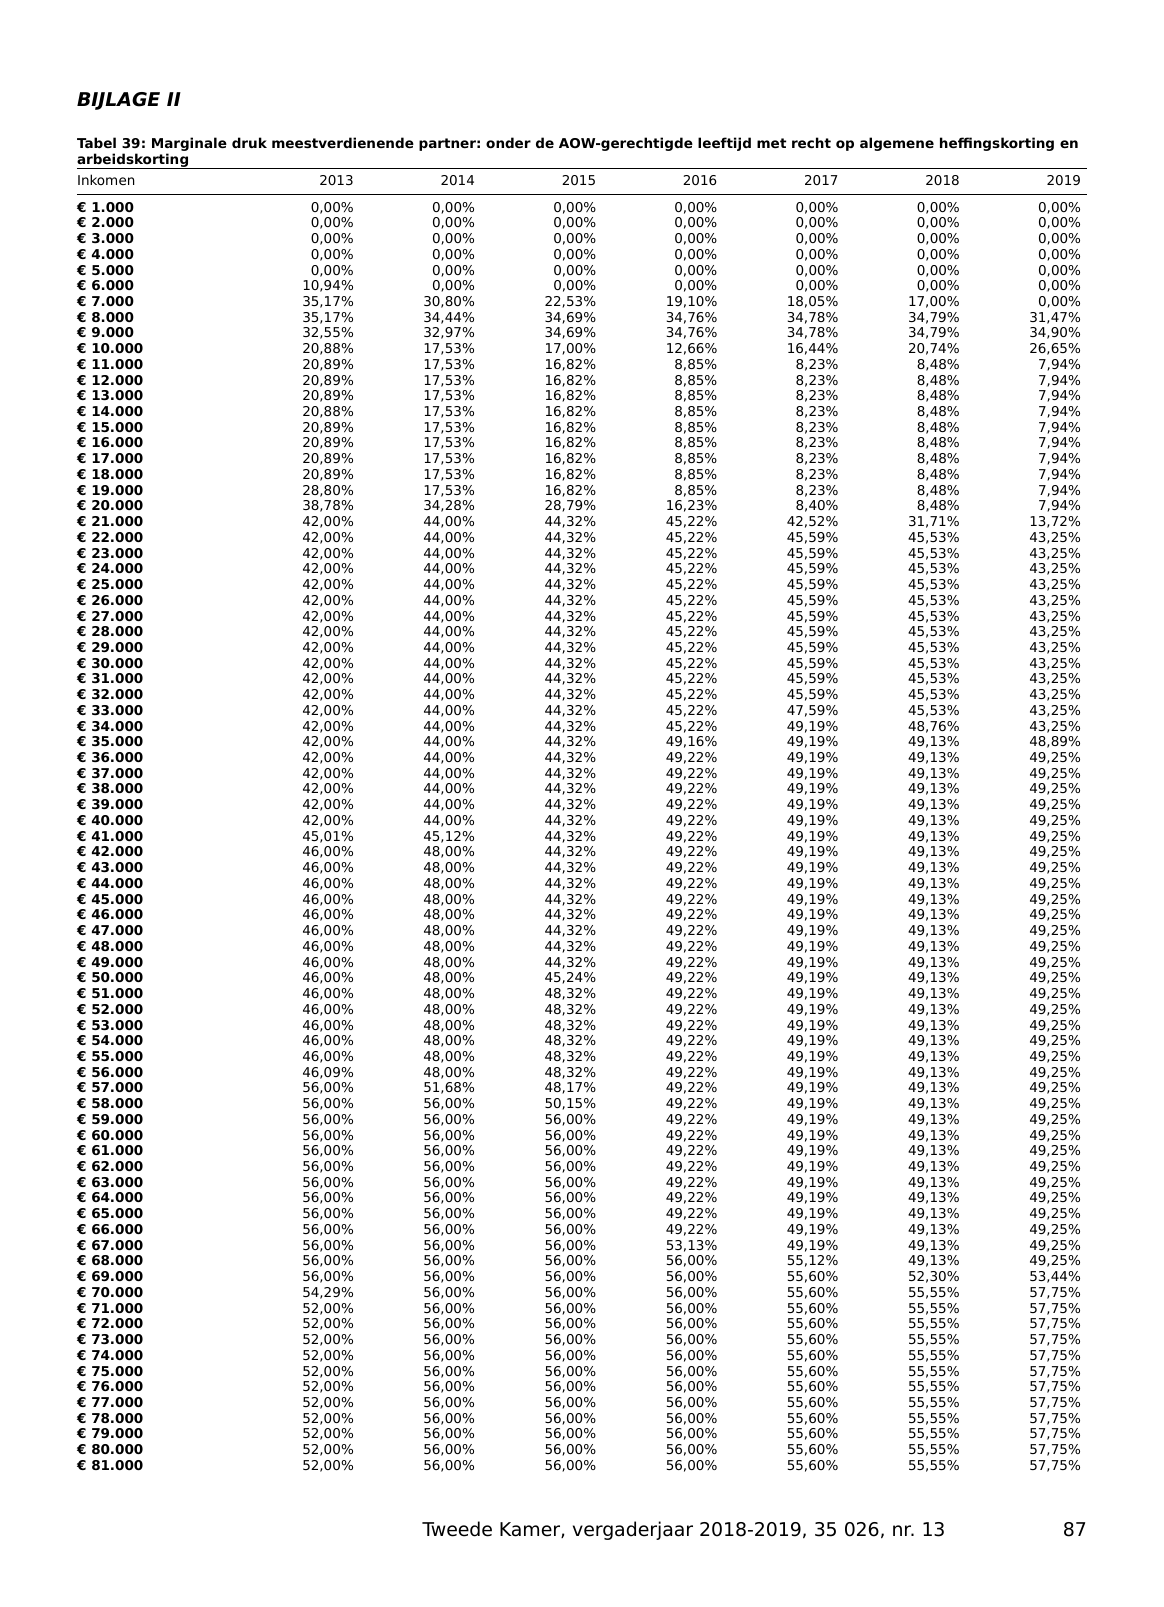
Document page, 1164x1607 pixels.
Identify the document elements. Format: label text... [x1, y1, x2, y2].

table_cell 17,53% [360, 357, 481, 372]
table_cell 34,69% [481, 325, 602, 341]
table_cell 49,19% [723, 907, 844, 923]
table_cell 49,19% [723, 1017, 844, 1033]
table_cell 49,22% [602, 1159, 723, 1174]
table_cell € 62.000 [77, 1159, 238, 1174]
table_cell 0,00% [965, 195, 1087, 215]
table_cell 48,00% [360, 954, 481, 970]
table_cell € 22.000 [77, 530, 238, 545]
table_cell 0,00% [965, 278, 1087, 294]
table_cell € 74.000 [77, 1348, 238, 1363]
table_cell 46,00% [238, 939, 359, 954]
table_cell € 58.000 [77, 1096, 238, 1112]
table_cell 44,32% [481, 561, 602, 577]
table_cell 57,75% [965, 1426, 1087, 1442]
table_cell 56,00% [238, 1238, 359, 1253]
table_cell 8,23% [723, 357, 844, 372]
table_cell 16,82% [481, 388, 602, 404]
table_cell 44,32% [481, 656, 602, 671]
table_cell 44,32% [481, 671, 602, 687]
table_cell 45,53% [844, 656, 965, 671]
table_cell 20,89% [238, 435, 359, 451]
table_cell 44,00% [360, 530, 481, 545]
table_cell 17,53% [360, 388, 481, 404]
table_cell € 41.000 [77, 829, 238, 844]
table_cell 49,13% [844, 844, 965, 860]
table_cell 42,00% [238, 813, 359, 828]
table_cell 49,22% [602, 954, 723, 970]
table_cell 20,88% [238, 341, 359, 357]
table_cell 49,13% [844, 986, 965, 1002]
table_cell 0,00% [602, 247, 723, 262]
table_cell 45,53% [844, 624, 965, 640]
table_cell 44,32% [481, 640, 602, 656]
table_cell 56,00% [238, 1080, 359, 1096]
table_cell 48,00% [360, 891, 481, 907]
table_cell 42,00% [238, 766, 359, 781]
table_cell 56,00% [360, 1285, 481, 1300]
table_cell € 17.000 [77, 451, 238, 467]
table_cell 49,22% [602, 1080, 723, 1096]
table_cell 0,00% [360, 262, 481, 278]
table_cell 42,00% [238, 734, 359, 750]
table_cell 52,00% [238, 1442, 359, 1458]
table_cell 45,59% [723, 545, 844, 561]
table_cell 57,75% [965, 1332, 1087, 1348]
table_cell 43,25% [965, 545, 1087, 561]
table_cell 44,32% [481, 860, 602, 876]
table_cell 44,32% [481, 907, 602, 923]
table_cell 49,25% [965, 1222, 1087, 1237]
table_cell 44,32% [481, 876, 602, 891]
table_cell 42,00% [238, 656, 359, 671]
table_cell € 2.000 [77, 215, 238, 231]
table_cell 20,89% [238, 357, 359, 372]
table_cell 16,82% [481, 373, 602, 388]
table_cell € 59.000 [77, 1112, 238, 1127]
table_cell 16,82% [481, 483, 602, 498]
table_cell 56,00% [360, 1379, 481, 1395]
table_cell 16,82% [481, 404, 602, 419]
table_cell 45,53% [844, 671, 965, 687]
table_cell 48,00% [360, 1017, 481, 1033]
table_cell 8,85% [602, 483, 723, 498]
table_cell 49,25% [965, 907, 1087, 923]
table_cell 16,82% [481, 357, 602, 372]
table_cell 0,00% [965, 262, 1087, 278]
table_cell 44,00% [360, 797, 481, 813]
table_cell 42,00% [238, 545, 359, 561]
table_cell 45,24% [481, 970, 602, 986]
table_cell 49,19% [723, 1128, 844, 1143]
table_cell 48,00% [360, 1002, 481, 1017]
table_cell 45,22% [602, 593, 723, 608]
table_cell 56,00% [238, 1096, 359, 1112]
table_cell 7,94% [965, 420, 1087, 435]
table_cell 48,00% [360, 939, 481, 954]
table_cell 0,00% [965, 294, 1087, 309]
table_cell 0,00% [481, 195, 602, 215]
table_cell 49,19% [723, 1238, 844, 1253]
table_cell 16,82% [481, 420, 602, 435]
table_cell 49,22% [602, 891, 723, 907]
table_cell 49,19% [723, 1206, 844, 1222]
table_cell 45,59% [723, 687, 844, 703]
table_cell 48,32% [481, 1002, 602, 1017]
table_cell 17,53% [360, 435, 481, 451]
table_cell 46,00% [238, 970, 359, 986]
table_cell 32,97% [360, 325, 481, 341]
table_cell 44,32% [481, 939, 602, 954]
table_cell 8,48% [844, 498, 965, 514]
table_cell 47,59% [723, 703, 844, 718]
table_cell 8,40% [723, 498, 844, 514]
table_cell 56,00% [360, 1190, 481, 1206]
table_cell 16,82% [481, 435, 602, 451]
table_cell € 60.000 [77, 1128, 238, 1143]
table_cell 0,00% [844, 231, 965, 247]
table_cell 20,89% [238, 388, 359, 404]
table_cell 42,00% [238, 640, 359, 656]
table_cell 56,00% [481, 1269, 602, 1285]
table_cell 49,13% [844, 781, 965, 797]
table_cell 48,32% [481, 1065, 602, 1080]
table_cell 0,00% [844, 262, 965, 278]
table_cell 49,19% [723, 860, 844, 876]
table_cell 53,44% [965, 1269, 1087, 1285]
table_cell 49,19% [723, 1222, 844, 1237]
table_cell 12,66% [602, 341, 723, 357]
table_cell 52,00% [238, 1458, 359, 1473]
table_cell 45,59% [723, 577, 844, 593]
table_cell 56,00% [481, 1222, 602, 1237]
table_cell € 57.000 [77, 1080, 238, 1096]
table_cell 49,13% [844, 907, 965, 923]
table_cell 46,00% [238, 923, 359, 939]
table_cell 8,23% [723, 373, 844, 388]
table_cell 56,00% [481, 1458, 602, 1473]
table_cell 49,13% [844, 1159, 965, 1174]
table_cell € 25.000 [77, 577, 238, 593]
table_cell 56,00% [238, 1222, 359, 1237]
table_cell € 37.000 [77, 766, 238, 781]
table_cell 49,19% [723, 781, 844, 797]
table_cell 49,25% [965, 939, 1087, 954]
table_cell 56,00% [360, 1395, 481, 1411]
table_cell 49,22% [602, 1017, 723, 1033]
table_cell 18,05% [723, 294, 844, 309]
table_cell € 56.000 [77, 1065, 238, 1080]
table_cell 57,75% [965, 1411, 1087, 1426]
table_cell 43,25% [965, 703, 1087, 718]
table_cell € 75.000 [77, 1363, 238, 1379]
table_cell 56,00% [602, 1285, 723, 1300]
table_cell 49,25% [965, 1002, 1087, 1017]
table_cell 49,16% [602, 734, 723, 750]
table_cell 42,00% [238, 781, 359, 797]
table_cell 2018 [844, 169, 965, 194]
table_cell € 73.000 [77, 1332, 238, 1348]
table_cell 56,00% [360, 1159, 481, 1174]
table_cell 8,85% [602, 357, 723, 372]
table_cell 49,13% [844, 1112, 965, 1127]
table_cell 49,25% [965, 1128, 1087, 1143]
table_cell 48,00% [360, 1033, 481, 1049]
table_cell 46,00% [238, 986, 359, 1002]
table_cell 38,78% [238, 498, 359, 514]
table_cell 8,23% [723, 451, 844, 467]
table_cell 49,19% [723, 876, 844, 891]
table_cell € 51.000 [77, 986, 238, 1002]
table_cell 34,78% [723, 325, 844, 341]
table_cell 0,00% [602, 195, 723, 215]
table_cell 8,48% [844, 435, 965, 451]
table_cell 49,19% [723, 750, 844, 766]
table_cell 44,32% [481, 766, 602, 781]
table_cell 44,32% [481, 577, 602, 593]
table_cell 31,71% [844, 514, 965, 530]
table_cell 49,13% [844, 1065, 965, 1080]
table_cell 56,00% [360, 1411, 481, 1426]
table_cell 0,00% [481, 278, 602, 294]
table_cell 46,00% [238, 1049, 359, 1064]
table_cell 49,25% [965, 781, 1087, 797]
table_cell 56,00% [238, 1128, 359, 1143]
table_cell 44,32% [481, 593, 602, 608]
table_cell 49,25% [965, 1049, 1087, 1064]
table_cell 49,25% [965, 766, 1087, 781]
table_cell 20,89% [238, 467, 359, 482]
table_cell € 71.000 [77, 1300, 238, 1316]
table_cell € 26.000 [77, 593, 238, 608]
table_cell 49,13% [844, 1175, 965, 1190]
table_cell 49,22% [602, 813, 723, 828]
table_cell 0,00% [238, 195, 359, 215]
table_cell 56,00% [238, 1206, 359, 1222]
table_cell 57,75% [965, 1316, 1087, 1332]
table_cell 56,00% [360, 1426, 481, 1442]
table_cell 56,00% [602, 1426, 723, 1442]
table_cell 56,00% [602, 1363, 723, 1379]
table_cell 55,60% [723, 1395, 844, 1411]
table_cell 56,00% [481, 1332, 602, 1348]
table_cell 44,00% [360, 766, 481, 781]
table_cell 55,55% [844, 1300, 965, 1316]
table_cell 49,22% [602, 829, 723, 844]
table_cell 45,53% [844, 703, 965, 718]
table_cell 42,00% [238, 687, 359, 703]
table_cell 49,25% [965, 844, 1087, 860]
table_cell 57,75% [965, 1395, 1087, 1411]
table_cell 0,00% [723, 278, 844, 294]
table_cell 44,00% [360, 593, 481, 608]
table_cell € 24.000 [77, 561, 238, 577]
table_cell 52,30% [844, 1269, 965, 1285]
table_cell 2015 [481, 169, 602, 194]
table_cell 34,79% [844, 310, 965, 325]
table_cell 13,72% [965, 514, 1087, 530]
table_cell 43,25% [965, 687, 1087, 703]
table_cell 49,25% [965, 1190, 1087, 1206]
table_cell 49,22% [602, 1143, 723, 1159]
table_cell 49,13% [844, 939, 965, 954]
table_cell 45,22% [602, 640, 723, 656]
table_cell 8,85% [602, 388, 723, 404]
table_cell 56,00% [481, 1379, 602, 1395]
table_cell 45,22% [602, 703, 723, 718]
table_cell 42,00% [238, 719, 359, 734]
table_cell 30,80% [360, 294, 481, 309]
table_cell 49,22% [602, 1190, 723, 1206]
table_cell 56,00% [602, 1442, 723, 1458]
table_cell 49,22% [602, 986, 723, 1002]
table_cell 2019 [965, 169, 1087, 194]
table_cell 49,19% [723, 1033, 844, 1049]
table_cell 8,85% [602, 451, 723, 467]
table_cell 56,00% [481, 1300, 602, 1316]
table_cell 44,32% [481, 608, 602, 624]
table_cell € 30.000 [77, 656, 238, 671]
table_cell € 15.000 [77, 420, 238, 435]
table_cell € 23.000 [77, 545, 238, 561]
table_cell 44,32% [481, 719, 602, 734]
table_cell 49,25% [965, 954, 1087, 970]
table_cell 56,00% [481, 1363, 602, 1379]
table_cell 0,00% [360, 195, 481, 215]
table_cell € 33.000 [77, 703, 238, 718]
table_cell 46,00% [238, 891, 359, 907]
table_cell 16,82% [481, 467, 602, 482]
table_cell 0,00% [723, 215, 844, 231]
table_cell 49,19% [723, 844, 844, 860]
table_cell € 68.000 [77, 1253, 238, 1269]
table_cell 49,13% [844, 1096, 965, 1112]
table_cell 56,00% [238, 1143, 359, 1159]
table_cell 42,00% [238, 561, 359, 577]
table_cell 49,13% [844, 1143, 965, 1159]
table_cell 49,19% [723, 986, 844, 1002]
table_cell 56,00% [481, 1112, 602, 1127]
table_cell 55,60% [723, 1426, 844, 1442]
table_cell Inkomen [77, 169, 238, 194]
table_cell 56,00% [481, 1253, 602, 1269]
table_cell 52,00% [238, 1316, 359, 1332]
table_cell 49,13% [844, 1080, 965, 1096]
table_cell 56,00% [360, 1143, 481, 1159]
table_cell 0,00% [723, 231, 844, 247]
table_cell 46,00% [238, 844, 359, 860]
table_cell 0,00% [844, 215, 965, 231]
table_cell 56,00% [481, 1442, 602, 1458]
table_cell 56,00% [481, 1348, 602, 1363]
table_cell 0,00% [602, 262, 723, 278]
table_cell 56,00% [238, 1253, 359, 1269]
table_cell 8,48% [844, 388, 965, 404]
table_cell 44,00% [360, 703, 481, 718]
table_cell 55,55% [844, 1348, 965, 1363]
table_header Tabel 39: Marginale druk meestverdienende partner: onder de AOW-gerechtigde leeftijd met recht op algemene heffingskorting en arbeidskorting [77, 136, 1087, 167]
table_cell 56,00% [360, 1348, 481, 1363]
table_cell 34,79% [844, 325, 965, 341]
table_cell € 40.000 [77, 813, 238, 828]
table_cell 49,19% [723, 1175, 844, 1190]
table_cell 55,55% [844, 1426, 965, 1442]
table_cell 42,00% [238, 624, 359, 640]
table_cell 56,00% [360, 1363, 481, 1379]
table_cell 0,00% [723, 195, 844, 215]
table_cell 56,00% [481, 1426, 602, 1442]
table_cell 49,25% [965, 986, 1087, 1002]
table_cell 53,13% [602, 1238, 723, 1253]
table_cell € 31.000 [77, 671, 238, 687]
table_cell 49,22% [602, 1065, 723, 1080]
table_cell 54,29% [238, 1285, 359, 1300]
table_cell 0,00% [360, 247, 481, 262]
table_cell 42,00% [238, 593, 359, 608]
table_cell 45,22% [602, 624, 723, 640]
table_cell 17,00% [844, 294, 965, 309]
table_cell 56,00% [360, 1206, 481, 1222]
table_cell 44,32% [481, 844, 602, 860]
table_cell 49,22% [602, 766, 723, 781]
table_cell 2013 [238, 169, 359, 194]
table_cell 45,59% [723, 640, 844, 656]
table_cell 55,55% [844, 1332, 965, 1348]
table_cell 56,00% [602, 1458, 723, 1473]
table_cell 56,00% [238, 1190, 359, 1206]
table_cell 56,00% [481, 1395, 602, 1411]
table_cell 49,13% [844, 813, 965, 828]
table_cell 43,25% [965, 640, 1087, 656]
table_cell 49,25% [965, 1175, 1087, 1190]
table_cell € 72.000 [77, 1316, 238, 1332]
table_cell 55,55% [844, 1379, 965, 1395]
table_cell 0,00% [844, 278, 965, 294]
table_cell € 38.000 [77, 781, 238, 797]
table_cell 49,13% [844, 860, 965, 876]
table_cell 45,59% [723, 530, 844, 545]
table_cell 49,25% [965, 1065, 1087, 1080]
table_cell 49,19% [723, 891, 844, 907]
table_cell 45,22% [602, 561, 723, 577]
table_cell € 16.000 [77, 435, 238, 451]
table_cell 0,00% [602, 231, 723, 247]
table_cell 49,19% [723, 954, 844, 970]
table_cell € 18.000 [77, 467, 238, 482]
table_cell 44,00% [360, 514, 481, 530]
table_cell 43,25% [965, 577, 1087, 593]
table_cell € 32.000 [77, 687, 238, 703]
table_cell 56,00% [481, 1128, 602, 1143]
table_cell 49,22% [602, 1033, 723, 1049]
table_cell € 3.000 [77, 231, 238, 247]
table_cell 46,00% [238, 907, 359, 923]
table_cell 34,76% [602, 310, 723, 325]
table_cell 49,25% [965, 1096, 1087, 1112]
table_cell 55,55% [844, 1363, 965, 1379]
table_cell € 7.000 [77, 294, 238, 309]
table_cell 49,22% [602, 1002, 723, 1017]
table_cell 46,00% [238, 860, 359, 876]
table_cell 0,00% [481, 247, 602, 262]
table_cell 49,13% [844, 750, 965, 766]
table_cell 48,32% [481, 1033, 602, 1049]
table_cell 0,00% [360, 231, 481, 247]
table_cell € 19.000 [77, 483, 238, 498]
table_cell 56,00% [360, 1458, 481, 1473]
table_cell 48,00% [360, 844, 481, 860]
table_cell 49,22% [602, 844, 723, 860]
table_cell € 49.000 [77, 954, 238, 970]
table_cell 49,13% [844, 1238, 965, 1253]
table_cell 46,00% [238, 876, 359, 891]
table_cell 0,00% [844, 247, 965, 262]
table_cell € 50.000 [77, 970, 238, 986]
table_cell € 4.000 [77, 247, 238, 262]
table_cell 2016 [602, 169, 723, 194]
table_cell 44,00% [360, 813, 481, 828]
table_cell 56,00% [360, 1175, 481, 1190]
table_cell 49,19% [723, 1096, 844, 1112]
table_cell € 77.000 [77, 1395, 238, 1411]
table_cell 2017 [723, 169, 844, 194]
table_cell 45,59% [723, 656, 844, 671]
table_cell 55,55% [844, 1316, 965, 1332]
table_cell 44,32% [481, 687, 602, 703]
table_cell € 47.000 [77, 923, 238, 939]
table_cell 16,23% [602, 498, 723, 514]
table_cell 48,00% [360, 907, 481, 923]
table_cell 49,22% [602, 797, 723, 813]
table_cell € 42.000 [77, 844, 238, 860]
table_cell € 12.000 [77, 373, 238, 388]
table_cell 44,00% [360, 750, 481, 766]
table_cell 49,13% [844, 1002, 965, 1017]
table_cell 48,00% [360, 986, 481, 1002]
table_cell 49,19% [723, 1002, 844, 1017]
table_cell 56,00% [602, 1269, 723, 1285]
table_cell 0,00% [844, 195, 965, 215]
table_cell 43,25% [965, 624, 1087, 640]
table_cell € 52.000 [77, 1002, 238, 1017]
table_cell 10,94% [238, 278, 359, 294]
table_cell 49,22% [602, 970, 723, 986]
table_cell 49,25% [965, 829, 1087, 844]
table_cell € 14.000 [77, 404, 238, 419]
table_cell 55,55% [844, 1458, 965, 1473]
table_cell 46,00% [238, 1002, 359, 1017]
table_cell 49,19% [723, 1065, 844, 1080]
table_cell € 34.000 [77, 719, 238, 734]
table_cell 49,25% [965, 860, 1087, 876]
table_cell 56,00% [481, 1238, 602, 1253]
table_cell 57,75% [965, 1363, 1087, 1379]
table_cell 55,55% [844, 1395, 965, 1411]
table_cell 26,65% [965, 341, 1087, 357]
table_cell 7,94% [965, 451, 1087, 467]
table_cell 49,13% [844, 970, 965, 986]
table_cell 49,19% [723, 1143, 844, 1159]
table_cell 8,48% [844, 404, 965, 419]
table_cell 45,59% [723, 608, 844, 624]
table_cell 45,53% [844, 687, 965, 703]
table_cell € 13.000 [77, 388, 238, 404]
table_cell 0,00% [238, 215, 359, 231]
table_cell 55,55% [844, 1285, 965, 1300]
table_cell 49,25% [965, 1206, 1087, 1222]
table_cell 48,89% [965, 734, 1087, 750]
table_cell € 44.000 [77, 876, 238, 891]
table_cell 7,94% [965, 435, 1087, 451]
table_cell 45,22% [602, 608, 723, 624]
table_cell € 27.000 [77, 608, 238, 624]
table_cell € 55.000 [77, 1049, 238, 1064]
table_cell 17,53% [360, 467, 481, 482]
table_cell 8,48% [844, 420, 965, 435]
table_cell 49,22% [602, 1175, 723, 1190]
table_cell 57,75% [965, 1458, 1087, 1473]
table_cell 56,00% [238, 1175, 359, 1190]
table_cell 49,13% [844, 1017, 965, 1033]
table_cell 49,25% [965, 1238, 1087, 1253]
table_cell 20,88% [238, 404, 359, 419]
table_cell 20,74% [844, 341, 965, 357]
table_cell 49,25% [965, 750, 1087, 766]
table_cell 44,32% [481, 891, 602, 907]
table_cell 55,60% [723, 1458, 844, 1473]
table_cell € 45.000 [77, 891, 238, 907]
table_cell 34,76% [602, 325, 723, 341]
table_cell € 9.000 [77, 325, 238, 341]
table_cell 56,00% [360, 1096, 481, 1112]
table_cell 49,13% [844, 766, 965, 781]
table_cell 48,32% [481, 1017, 602, 1033]
table_cell 55,55% [844, 1411, 965, 1426]
table_cell 56,00% [360, 1300, 481, 1316]
table_cell 56,00% [602, 1348, 723, 1363]
table_cell € 36.000 [77, 750, 238, 766]
table_cell 45,53% [844, 577, 965, 593]
table_cell 57,75% [965, 1348, 1087, 1363]
table_cell 42,00% [238, 530, 359, 545]
table_cell € 10.000 [77, 341, 238, 357]
table_cell 42,00% [238, 703, 359, 718]
table_cell 52,00% [238, 1332, 359, 1348]
table_cell 45,22% [602, 719, 723, 734]
table_cell € 5.000 [77, 262, 238, 278]
table_cell 44,32% [481, 703, 602, 718]
table_cell 56,00% [360, 1442, 481, 1458]
table_cell 45,53% [844, 593, 965, 608]
table_cell 56,00% [360, 1316, 481, 1332]
table_cell 55,60% [723, 1348, 844, 1363]
table_cell 56,00% [602, 1411, 723, 1426]
table_cell € 28.000 [77, 624, 238, 640]
table_cell 0,00% [965, 215, 1087, 231]
table_cell 56,00% [360, 1269, 481, 1285]
table_cell € 69.000 [77, 1269, 238, 1285]
table_cell 7,94% [965, 467, 1087, 482]
table_cell 55,60% [723, 1363, 844, 1379]
table_cell € 1.000 [77, 195, 238, 215]
table_cell 56,00% [360, 1112, 481, 1127]
table_cell 56,00% [602, 1316, 723, 1332]
table_cell 44,00% [360, 656, 481, 671]
table_cell 46,09% [238, 1065, 359, 1080]
table_cell 44,32% [481, 514, 602, 530]
table_cell 0,00% [481, 231, 602, 247]
table_cell 49,13% [844, 1033, 965, 1049]
table_cell 56,00% [360, 1238, 481, 1253]
table_cell 8,85% [602, 404, 723, 419]
table_cell 49,19% [723, 970, 844, 986]
table_cell 8,23% [723, 388, 844, 404]
table_cell € 39.000 [77, 797, 238, 813]
table_cell 55,60% [723, 1269, 844, 1285]
table_cell 44,32% [481, 781, 602, 797]
table_cell 43,25% [965, 530, 1087, 545]
table_cell 49,25% [965, 891, 1087, 907]
table_cell 49,25% [965, 1112, 1087, 1127]
table_cell 45,12% [360, 829, 481, 844]
table_cell 32,55% [238, 325, 359, 341]
table_cell 0,00% [723, 247, 844, 262]
table_cell 49,22% [602, 923, 723, 939]
table_cell 0,00% [602, 278, 723, 294]
table_cell 52,00% [238, 1300, 359, 1316]
table_cell 17,53% [360, 341, 481, 357]
table_cell 34,28% [360, 498, 481, 514]
table_cell 44,00% [360, 781, 481, 797]
table_cell 48,17% [481, 1080, 602, 1096]
table_cell 56,00% [481, 1159, 602, 1174]
table_cell 56,00% [602, 1300, 723, 1316]
table_cell 52,00% [238, 1348, 359, 1363]
table_cell 56,00% [360, 1332, 481, 1348]
table_cell 7,94% [965, 373, 1087, 388]
table_cell 49,25% [965, 923, 1087, 939]
table_cell 31,47% [965, 310, 1087, 325]
table_cell 49,13% [844, 829, 965, 844]
table_cell € 54.000 [77, 1033, 238, 1049]
table_cell 45,53% [844, 530, 965, 545]
table_cell 8,23% [723, 435, 844, 451]
table_cell € 67.000 [77, 1238, 238, 1253]
table_cell 34,69% [481, 310, 602, 325]
table_cell 49,22% [602, 907, 723, 923]
table_cell 49,22% [602, 781, 723, 797]
table_cell 0,00% [238, 262, 359, 278]
table_cell 49,22% [602, 1222, 723, 1237]
table_cell 7,94% [965, 483, 1087, 498]
table_cell 49,19% [723, 1190, 844, 1206]
table_cell 43,25% [965, 671, 1087, 687]
table_cell 49,13% [844, 1128, 965, 1143]
table_cell 44,00% [360, 624, 481, 640]
table_cell € 29.000 [77, 640, 238, 656]
table_cell 49,25% [965, 1080, 1087, 1096]
table_cell 42,52% [723, 514, 844, 530]
table_cell 44,00% [360, 545, 481, 561]
table_cell 49,25% [965, 970, 1087, 986]
table_cell 57,75% [965, 1379, 1087, 1395]
table_cell 49,19% [723, 829, 844, 844]
table_cell 49,22% [602, 1128, 723, 1143]
table_cell € 43.000 [77, 860, 238, 876]
table_cell 44,00% [360, 719, 481, 734]
table_cell 49,25% [965, 797, 1087, 813]
table_cell € 79.000 [77, 1426, 238, 1442]
table_cell 49,22% [602, 1206, 723, 1222]
table_cell 49,19% [723, 719, 844, 734]
table_cell 45,59% [723, 624, 844, 640]
table_cell 8,48% [844, 483, 965, 498]
table_cell 46,00% [238, 1033, 359, 1049]
table_cell 35,17% [238, 310, 359, 325]
table_cell 2014 [360, 169, 481, 194]
table_cell € 61.000 [77, 1143, 238, 1159]
table_cell 55,60% [723, 1442, 844, 1458]
table_cell 42,00% [238, 577, 359, 593]
table_cell 49,19% [723, 734, 844, 750]
table_cell 49,13% [844, 1206, 965, 1222]
table_cell € 81.000 [77, 1458, 238, 1473]
table_cell 52,00% [238, 1395, 359, 1411]
table_cell 49,13% [844, 876, 965, 891]
table_cell 20,89% [238, 451, 359, 467]
table_cell 28,80% [238, 483, 359, 498]
table_cell 7,94% [965, 357, 1087, 372]
table_cell 17,53% [360, 483, 481, 498]
table_cell 0,00% [238, 231, 359, 247]
table_cell € 64.000 [77, 1190, 238, 1206]
table_cell 0,00% [965, 231, 1087, 247]
table_cell 52,00% [238, 1363, 359, 1379]
table_cell 49,25% [965, 813, 1087, 828]
table_cell 49,13% [844, 1253, 965, 1269]
table_cell € 6.000 [77, 278, 238, 294]
table_cell 22,53% [481, 294, 602, 309]
table_cell 44,32% [481, 923, 602, 939]
table_cell 56,00% [481, 1411, 602, 1426]
table_cell 52,00% [238, 1426, 359, 1442]
table_cell 43,25% [965, 593, 1087, 608]
table_cell 49,19% [723, 1080, 844, 1096]
table_cell 49,25% [965, 1253, 1087, 1269]
table_cell 49,22% [602, 1112, 723, 1127]
table_cell 8,48% [844, 451, 965, 467]
table_cell 49,19% [723, 813, 844, 828]
table_cell 17,53% [360, 451, 481, 467]
table_cell 42,00% [238, 608, 359, 624]
table_cell 8,85% [602, 467, 723, 482]
table_cell 46,00% [238, 1017, 359, 1033]
table_cell 55,55% [844, 1442, 965, 1458]
table_cell 16,82% [481, 451, 602, 467]
table_cell € 63.000 [77, 1175, 238, 1190]
table_cell 55,60% [723, 1285, 844, 1300]
table_cell 49,22% [602, 860, 723, 876]
table_cell 56,00% [481, 1190, 602, 1206]
table_cell 42,00% [238, 750, 359, 766]
table_cell 0,00% [238, 247, 359, 262]
table_cell 8,85% [602, 373, 723, 388]
table_cell 45,22% [602, 687, 723, 703]
table_cell 49,13% [844, 954, 965, 970]
table_cell 42,00% [238, 797, 359, 813]
table_cell 56,00% [238, 1159, 359, 1174]
table_cell 49,13% [844, 923, 965, 939]
table_cell 49,25% [965, 876, 1087, 891]
table_cell 0,00% [602, 215, 723, 231]
table_cell 48,00% [360, 1049, 481, 1064]
table_cell 7,94% [965, 498, 1087, 514]
table_cell 45,53% [844, 640, 965, 656]
table_cell 17,53% [360, 420, 481, 435]
table_cell 51,68% [360, 1080, 481, 1096]
table_cell 8,48% [844, 357, 965, 372]
table_cell 8,85% [602, 420, 723, 435]
table_cell 52,00% [238, 1379, 359, 1395]
table_cell 57,75% [965, 1300, 1087, 1316]
table_cell 44,32% [481, 734, 602, 750]
table_cell 48,32% [481, 986, 602, 1002]
table_cell 49,13% [844, 891, 965, 907]
table_cell 55,60% [723, 1332, 844, 1348]
table_cell 45,22% [602, 545, 723, 561]
table_cell 17,00% [481, 341, 602, 357]
table_cell 0,00% [481, 262, 602, 278]
table_cell 34,90% [965, 325, 1087, 341]
table_cell 48,00% [360, 860, 481, 876]
table_cell 8,48% [844, 467, 965, 482]
table_cell 44,32% [481, 813, 602, 828]
table_cell 44,00% [360, 687, 481, 703]
table_cell 44,00% [360, 561, 481, 577]
table_cell 45,22% [602, 656, 723, 671]
table_cell € 78.000 [77, 1411, 238, 1426]
table_cell 48,32% [481, 1049, 602, 1064]
table_cell € 46.000 [77, 907, 238, 923]
table_cell € 65.000 [77, 1206, 238, 1222]
table_cell 44,32% [481, 954, 602, 970]
table_cell 44,00% [360, 734, 481, 750]
table_cell 57,75% [965, 1442, 1087, 1458]
table_cell 48,00% [360, 876, 481, 891]
table_cell 56,00% [481, 1143, 602, 1159]
table_cell 0,00% [360, 215, 481, 231]
table_cell 49,19% [723, 1159, 844, 1174]
table_cell 17,53% [360, 404, 481, 419]
table_cell 48,00% [360, 923, 481, 939]
table_cell 44,00% [360, 577, 481, 593]
table_cell 49,19% [723, 797, 844, 813]
table_cell 0,00% [965, 247, 1087, 262]
table_cell € 70.000 [77, 1285, 238, 1300]
table_cell 44,32% [481, 545, 602, 561]
table_cell € 80.000 [77, 1442, 238, 1458]
table_cell 20,89% [238, 420, 359, 435]
table_cell 44,32% [481, 530, 602, 545]
table_cell 49,19% [723, 1049, 844, 1064]
table_cell 49,13% [844, 1222, 965, 1237]
table_cell € 20.000 [77, 498, 238, 514]
table_cell 49,25% [965, 1159, 1087, 1174]
table_cell € 53.000 [77, 1017, 238, 1033]
table_cell 7,94% [965, 388, 1087, 404]
table_cell € 21.000 [77, 514, 238, 530]
table_cell 44,32% [481, 797, 602, 813]
table_cell 8,23% [723, 420, 844, 435]
table_cell 50,15% [481, 1096, 602, 1112]
table_cell 55,60% [723, 1379, 844, 1395]
table_cell 45,53% [844, 561, 965, 577]
table_cell 49,19% [723, 1112, 844, 1127]
table_cell 56,00% [360, 1222, 481, 1237]
table_cell 49,25% [965, 1033, 1087, 1049]
table_cell 43,25% [965, 719, 1087, 734]
table_cell 42,00% [238, 514, 359, 530]
table_cell 44,00% [360, 608, 481, 624]
table_cell 45,22% [602, 514, 723, 530]
table_cell 0,00% [360, 278, 481, 294]
table_cell 44,00% [360, 640, 481, 656]
table_cell 0,00% [481, 215, 602, 231]
table_cell 45,01% [238, 829, 359, 844]
table_cell 7,94% [965, 404, 1087, 419]
table_cell 20,89% [238, 373, 359, 388]
table_cell 49,22% [602, 939, 723, 954]
subtitle BIJLAGE II [77, 89, 1087, 111]
table_cell 8,48% [844, 373, 965, 388]
table_cell 8,85% [602, 435, 723, 451]
table_cell € 11.000 [77, 357, 238, 372]
table_cell 56,00% [238, 1112, 359, 1127]
table_cell 45,59% [723, 561, 844, 577]
table_cell 56,00% [602, 1332, 723, 1348]
table_cell 49,22% [602, 876, 723, 891]
table_cell 8,23% [723, 483, 844, 498]
table_cell 52,00% [238, 1411, 359, 1426]
table_cell 55,12% [723, 1253, 844, 1269]
table_cell € 35.000 [77, 734, 238, 750]
table_cell € 8.000 [77, 310, 238, 325]
table_cell 49,19% [723, 939, 844, 954]
table_cell 56,00% [481, 1316, 602, 1332]
table_cell 49,19% [723, 923, 844, 939]
table_cell 49,25% [965, 1017, 1087, 1033]
table_cell 16,44% [723, 341, 844, 357]
table_cell 8,23% [723, 404, 844, 419]
table_cell 56,00% [360, 1253, 481, 1269]
table_cell 49,22% [602, 1049, 723, 1064]
table_cell 56,00% [360, 1128, 481, 1143]
table_cell 43,25% [965, 656, 1087, 671]
table_cell 44,32% [481, 829, 602, 844]
table_cell 28,79% [481, 498, 602, 514]
table_cell 45,53% [844, 608, 965, 624]
table_cell 44,32% [481, 750, 602, 766]
table_cell 49,13% [844, 1190, 965, 1206]
table_cell 45,22% [602, 577, 723, 593]
table_cell 49,13% [844, 797, 965, 813]
table_cell 56,00% [481, 1285, 602, 1300]
table_cell € 48.000 [77, 939, 238, 954]
table_cell 35,17% [238, 294, 359, 309]
table_cell € 66.000 [77, 1222, 238, 1237]
table_cell 56,00% [602, 1379, 723, 1395]
table_cell 17,53% [360, 373, 481, 388]
table_cell 45,22% [602, 530, 723, 545]
table_cell 34,44% [360, 310, 481, 325]
table_cell 56,00% [481, 1175, 602, 1190]
table_cell 45,53% [844, 545, 965, 561]
table_cell 49,19% [723, 766, 844, 781]
table_cell 8,23% [723, 467, 844, 482]
table_cell 48,76% [844, 719, 965, 734]
table_cell 34,78% [723, 310, 844, 325]
table_cell 57,75% [965, 1285, 1087, 1300]
table_cell 48,00% [360, 970, 481, 986]
table_cell 49,22% [602, 750, 723, 766]
table_cell 43,25% [965, 608, 1087, 624]
table_cell 46,00% [238, 954, 359, 970]
table_cell 49,22% [602, 1096, 723, 1112]
table_cell 55,60% [723, 1300, 844, 1316]
table_cell 56,00% [481, 1206, 602, 1222]
table_cell 56,00% [602, 1395, 723, 1411]
table_cell 56,00% [602, 1253, 723, 1269]
table_cell 44,00% [360, 671, 481, 687]
table_cell € 76.000 [77, 1379, 238, 1395]
table_cell 45,59% [723, 671, 844, 687]
table_cell 19,10% [602, 294, 723, 309]
table_cell 55,60% [723, 1316, 844, 1332]
table_cell 42,00% [238, 671, 359, 687]
table_cell 45,59% [723, 593, 844, 608]
table_cell 45,22% [602, 671, 723, 687]
table_cell 55,60% [723, 1411, 844, 1426]
table_cell 43,25% [965, 561, 1087, 577]
table_cell 49,25% [965, 1143, 1087, 1159]
table_cell 49,13% [844, 734, 965, 750]
table_cell 56,00% [238, 1269, 359, 1285]
table_cell 48,00% [360, 1065, 481, 1080]
table_cell 0,00% [723, 262, 844, 278]
table_cell 49,13% [844, 1049, 965, 1064]
table_cell 44,32% [481, 624, 602, 640]
